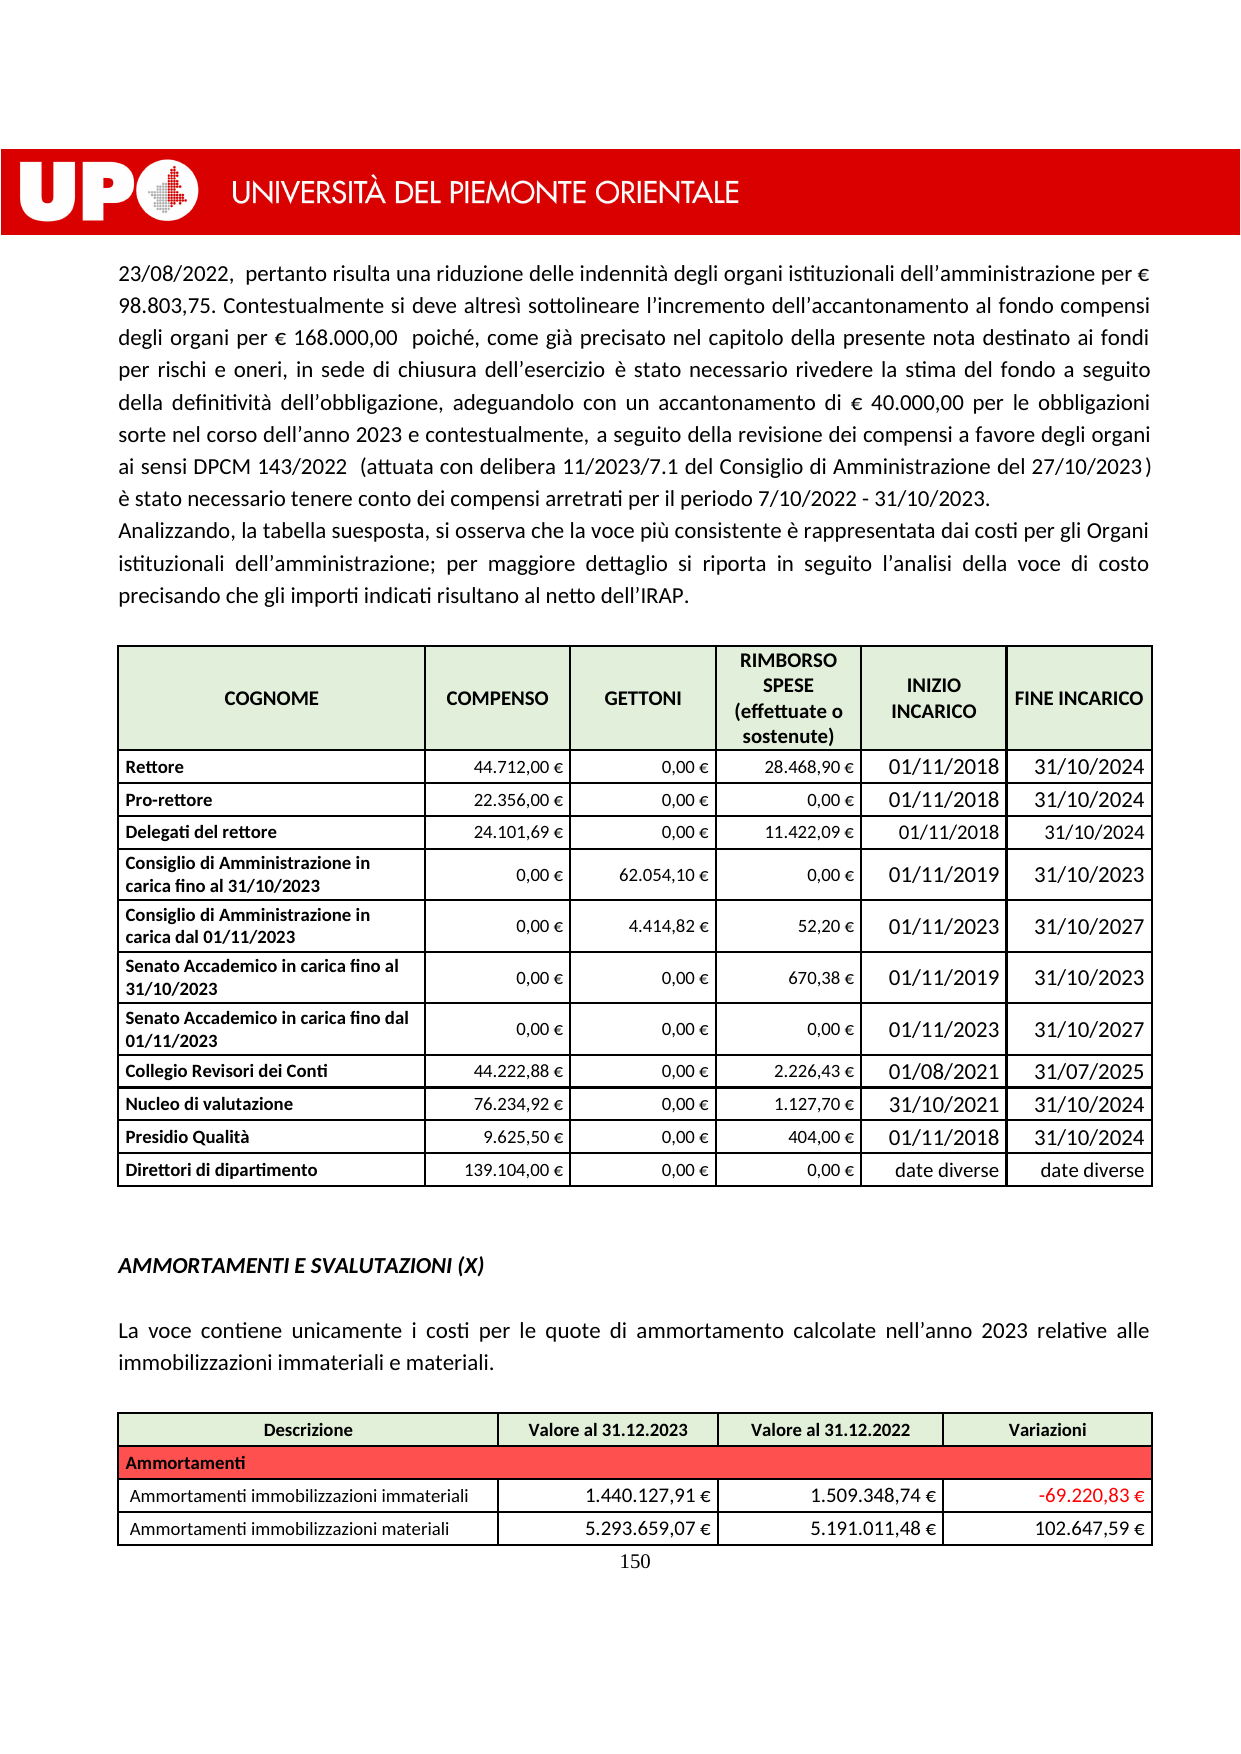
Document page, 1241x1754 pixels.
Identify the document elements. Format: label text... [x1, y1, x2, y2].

table_cell 0,00 € [571, 751, 715, 782]
table_cell 0,00 € [571, 817, 715, 847]
table_cell Delegati del rettore [119, 817, 424, 847]
table_cell Nucleo di valutazione [119, 1089, 424, 1119]
table_cell Ammortamenti [119, 1447, 1151, 1478]
text AMMORTAMENTI E SVALUTAZIONI (X) [118, 1251, 1152, 1279]
table_cell 31/10/2024 [1008, 784, 1151, 814]
table_cell Ammortamenti immobilizzazioni immateriali [119, 1480, 497, 1511]
table_cell 28.468,90 € [717, 751, 860, 782]
table_cell 31/10/2024 [1008, 751, 1151, 782]
table_header GETTONI [571, 647, 715, 749]
table_cell 670,38 € [717, 953, 860, 1002]
table_cell 01/11/2018 [862, 751, 1005, 782]
table_cell 31/10/2027 [1008, 901, 1151, 951]
text 23/08/2022, pertanto risulta una riduzione delle indennità degli organi istituzionali dell’amministrazione per € 98.803,75. Contestualmente si deve altresì sottolineare l’incremento dell’accantonamento al fondo compensi degli organi per € 168.000,00 poiché, come già precisato nel capitolo della presente nota destinato ai fondi per rischi e oneri, in sede di chiusura dell’esercizio è stato necessario rivedere la stima del fondo a seguito della definitività dell’obbligazione, adeguandolo con un accantonamento di € 40.000,00 per le obbligazioni sorte nel corso dell’anno 2023 e contestualmente, a seguito della revisione dei compensi a favore degli organi ai sensi DPCM 143/2022 (attuata con delibera 11/2023/7.1 del Consiglio di Amministrazione del 27/10/2023) è stato necessario tenere conto dei compensi arretrati per il periodo 7/10/2022 - 31/10/2023. [118, 259, 1152, 512]
table_cell Pro-rettore [119, 784, 424, 814]
table_cell 24.101,69 € [426, 817, 569, 847]
table_cell 1.440.127,91 € [499, 1480, 717, 1511]
table_cell date diverse [1008, 1154, 1151, 1185]
table_cell 31/10/2027 [1008, 1004, 1151, 1054]
table_cell 31/10/2024 [1008, 1089, 1151, 1119]
table_header COMPENSO [426, 647, 569, 749]
table_cell 62.054,10 € [571, 850, 715, 899]
table_cell 0,00 € [426, 1004, 569, 1054]
table_cell 0,00 € [571, 1121, 715, 1152]
table_cell 0,00 € [717, 850, 860, 899]
table_cell Consiglio di Amministrazione in carica fino al 31/10/2023 [119, 850, 424, 899]
table_cell 11.422,09 € [717, 817, 860, 847]
table_header INIZIO INCARICO [862, 647, 1005, 749]
table_cell 76.234,92 € [426, 1089, 569, 1119]
table_cell 0,00 € [426, 901, 569, 951]
table_header FINE INCARICO [1008, 647, 1151, 749]
table_cell 31/10/2021 [862, 1089, 1005, 1119]
table_cell Consiglio di Amministrazione in carica dal 01/11/2023 [119, 901, 424, 951]
table_cell 1.127,70 € [717, 1089, 860, 1119]
table_header RIMBORSO SPESE (effettuate o sostenute) [717, 647, 860, 749]
table_cell 44.712,00 € [426, 751, 569, 782]
text Analizzando, la tabella suesposta, si osserva che la voce più consistente è rappresentata dai costi per gli Organi istituzionali dell’amministrazione; per maggiore dettaglio si riporta in seguito l’analisi della voce di costo precisando che gli importi indicati risultano al netto dell’IRAP. [118, 516, 1152, 609]
table_header Variazioni [944, 1414, 1151, 1445]
table_cell 01/11/2023 [862, 1004, 1005, 1054]
table_cell 404,00 € [717, 1121, 860, 1152]
table_cell -69.220,83 € [944, 1480, 1151, 1511]
table_cell 22.356,00 € [426, 784, 569, 814]
table_cell 0,00 € [571, 1154, 715, 1185]
table_cell Ammortamenti immobilizzazioni materiali [119, 1513, 497, 1543]
table_cell 5.191.011,48 € [719, 1513, 942, 1543]
table_cell 1.509.348,74 € [719, 1480, 942, 1511]
table_cell 0,00 € [426, 953, 569, 1002]
table_cell 0,00 € [717, 1154, 860, 1185]
table_cell 01/11/2018 [862, 1121, 1005, 1152]
table_cell 01/11/2019 [862, 850, 1005, 899]
table_cell 01/11/2018 [862, 784, 1005, 814]
table_cell Collegio Revisori dei Conti [119, 1056, 424, 1086]
table_cell 9.625,50 € [426, 1121, 569, 1152]
table_cell 4.414,82 € [571, 901, 715, 951]
table_cell Senato Accademico in carica fino al 31/10/2023 [119, 953, 424, 1002]
table_cell 0,00 € [717, 1004, 860, 1054]
table_cell 31/07/2025 [1008, 1056, 1151, 1086]
table_cell 01/11/2018 [862, 817, 1005, 847]
table_cell 0,00 € [717, 784, 860, 814]
table_cell 0,00 € [571, 1089, 715, 1119]
table_cell Direttori di dipartimento [119, 1154, 424, 1185]
table_cell 01/11/2019 [862, 953, 1005, 1002]
table_cell 31/10/2023 [1008, 850, 1151, 899]
table_cell Presidio Qualità [119, 1121, 424, 1152]
table_cell 102.647,59 € [944, 1513, 1151, 1543]
table_cell 31/10/2024 [1008, 817, 1151, 847]
table_cell 0,00 € [571, 953, 715, 1002]
table_cell 0,00 € [571, 784, 715, 814]
table_cell 31/10/2024 [1008, 1121, 1151, 1152]
table_cell 0,00 € [571, 1056, 715, 1086]
table_cell 52,20 € [717, 901, 860, 951]
table_cell 5.293.659,07 € [499, 1513, 717, 1543]
table_cell Senato Accademico in carica fino dal 01/11/2023 [119, 1004, 424, 1054]
table_cell 0,00 € [571, 1004, 715, 1054]
table_header Valore al 31.12.2022 [719, 1414, 942, 1445]
table_cell 01/11/2023 [862, 901, 1005, 951]
table_header COGNOME [119, 647, 424, 749]
table_cell Rettore [119, 751, 424, 782]
table_cell 0,00 € [426, 850, 569, 899]
text La voce contiene unicamente i costi per le quote di ammortamento calcolate nell’anno 2023 relative alle immobilizzazioni immateriali e materiali. [118, 1316, 1152, 1376]
table_header Valore al 31.12.2023 [499, 1414, 717, 1445]
table_header Descrizione [119, 1414, 497, 1445]
table_cell 139.104,00 € [426, 1154, 569, 1185]
table_cell 2.226,43 € [717, 1056, 860, 1086]
table_cell 44.222,88 € [426, 1056, 569, 1086]
table_cell 01/08/2021 [862, 1056, 1005, 1086]
table_cell 31/10/2023 [1008, 953, 1151, 1002]
table_cell date diverse [862, 1154, 1005, 1185]
